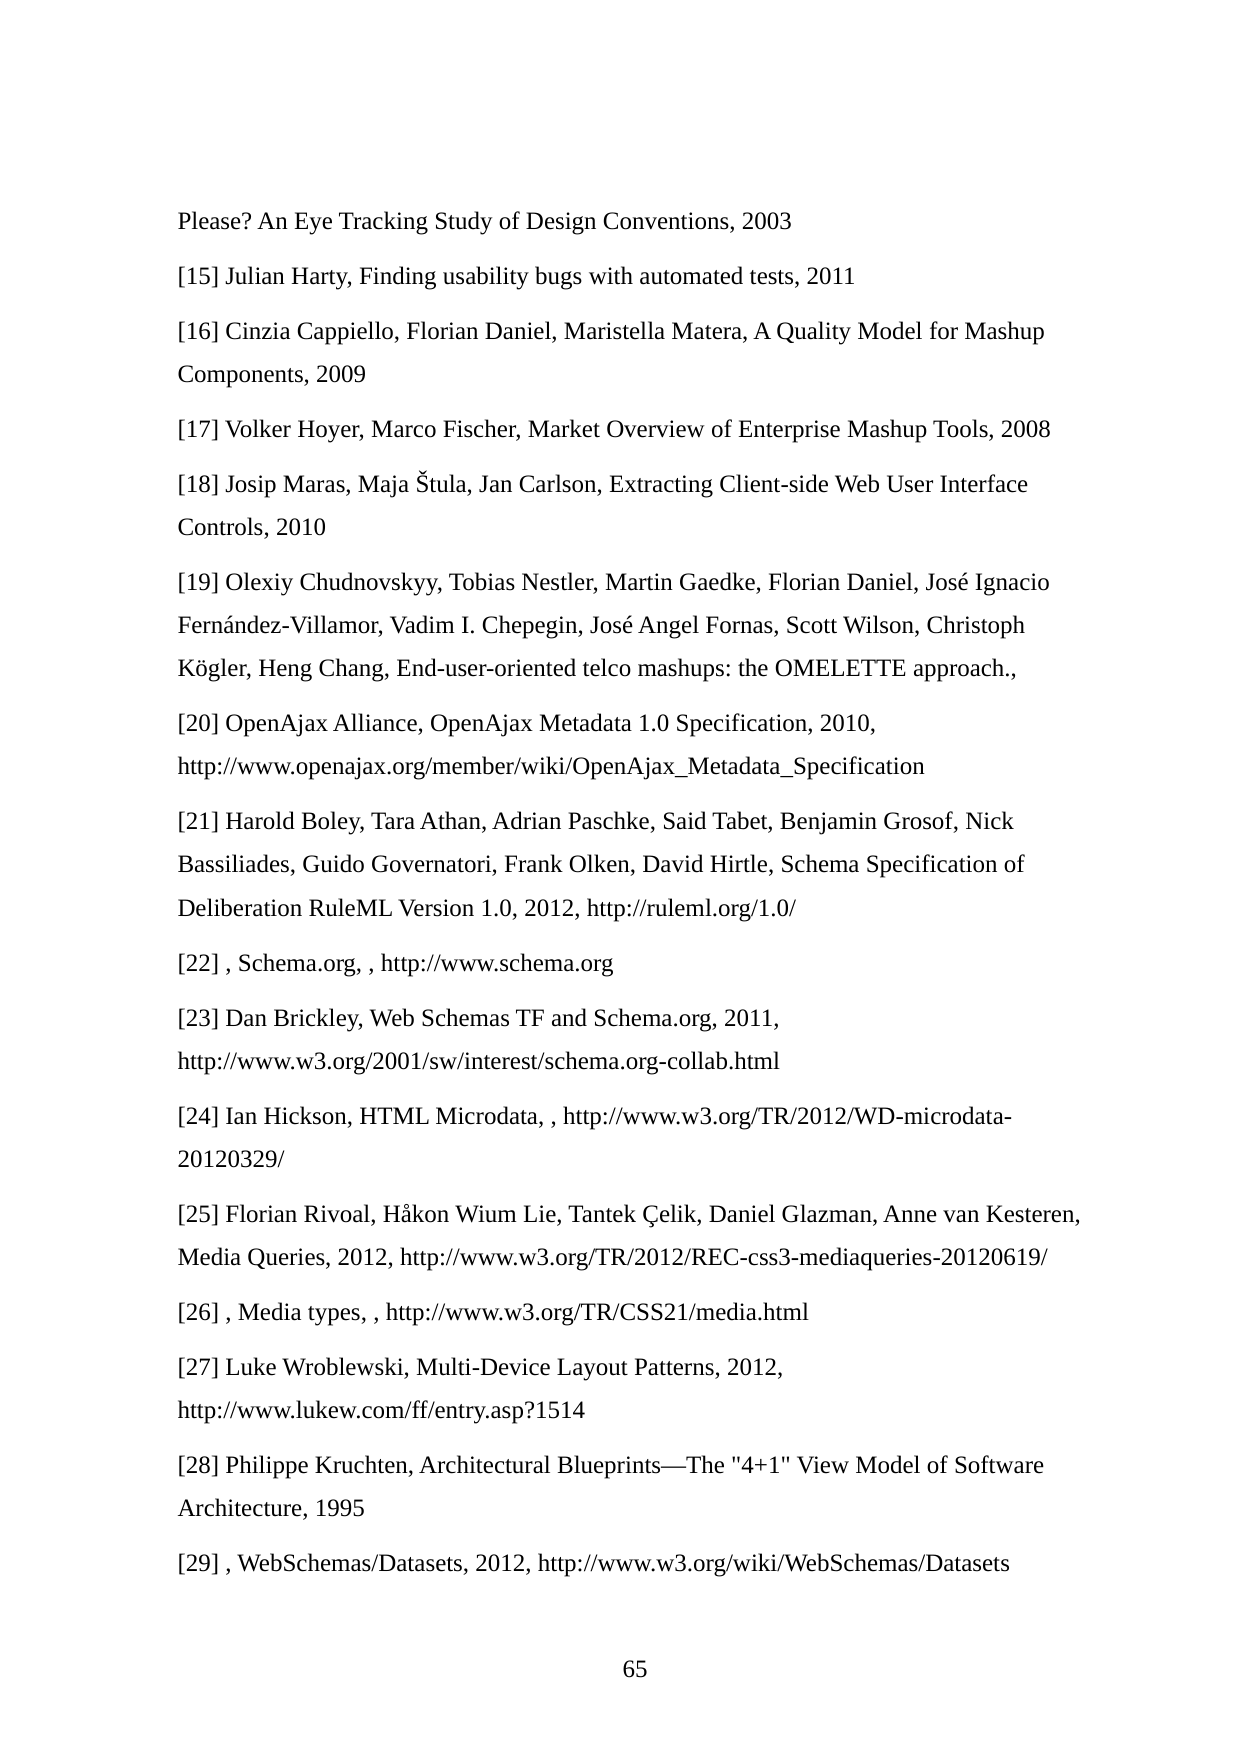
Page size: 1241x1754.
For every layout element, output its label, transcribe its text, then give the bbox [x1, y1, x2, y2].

text Please? An Eye Tracking Study of Design Conventions, 2003 [177, 206, 1093, 234]
text [28] Philippe Kruchten, Architectural Blueprints—The "4+1" View Model of Software Architecture, 1995 [177, 1450, 1093, 1522]
text [20] OpenAjax Alliance, OpenAjax Metadata 1.0 Specification, 2010, http://www.openajax.org/member/wiki/OpenAjax_Metadata_Specification [177, 708, 1093, 780]
text [24] Ian Hickson, HTML Microdata, , http://www.w3.org/TR/2012/WD-microdata-20120329/ [177, 1101, 1093, 1173]
text [22] , Schema.org, , http://www.schema.org [177, 948, 1093, 976]
text [18] Josip Maras, Maja Štula, Jan Carlson, Extracting Client-side Web User Interface Controls, 2010 [177, 469, 1093, 541]
text [23] Dan Brickley, Web Schemas TF and Schema.org, 2011, http://www.w3.org/2001/sw/interest/schema.org-collab.html [177, 1003, 1093, 1074]
text [25] Florian Rivoal, Håkon Wium Lie, Tantek Çelik, Daniel Glazman, Anne van Kesteren, Media Queries, 2012, http://www.w3.org/TR/2012/REC-css3-mediaqueries-20120619/ [177, 1199, 1093, 1271]
text [16] Cinzia Cappiello, Florian Daniel, Maristella Matera, A Quality Model for Mashup Components, 2009 [177, 316, 1093, 388]
text [29] , WebSchemas/Datasets, 2012, http://www.w3.org/wiki/WebSchemas/Datasets [177, 1548, 1093, 1577]
text [26] , Media types, , http://www.w3.org/TR/CSS21/media.html [177, 1297, 1093, 1326]
text [15] Julian Harty, Finding usability bugs with automated tests, 2011 [177, 261, 1093, 289]
text [21] Harold Boley, Tara Athan, Adrian Paschke, Said Tabet, Benjamin Grosof, Nick Bassiliades, Guido Governatori, Frank Olken, David Hirtle, Schema Specification of Deliberation RuleML Version 1.0, 2012, http://ruleml.org/1.0/ [177, 806, 1093, 921]
text [27] Luke Wroblewski, Multi-Device Layout Patterns, 2012, http://www.lukew.com/ff/entry.asp?1514 [177, 1352, 1093, 1424]
text [19] Olexiy Chudnovskyy, Tobias Nestler, Martin Gaedke, Florian Daniel, José Ignacio Fernández-Villamor, Vadim I. Chepegin, José Angel Fornas, Scott Wilson, Christoph Kögler, Heng Chang, End-user-oriented telco mashups: the OMELETTE approach., [177, 567, 1093, 682]
text [17] Volker Hoyer, Marco Fischer, Market Overview of Enterprise Mashup Tools, 2008 [177, 414, 1093, 443]
